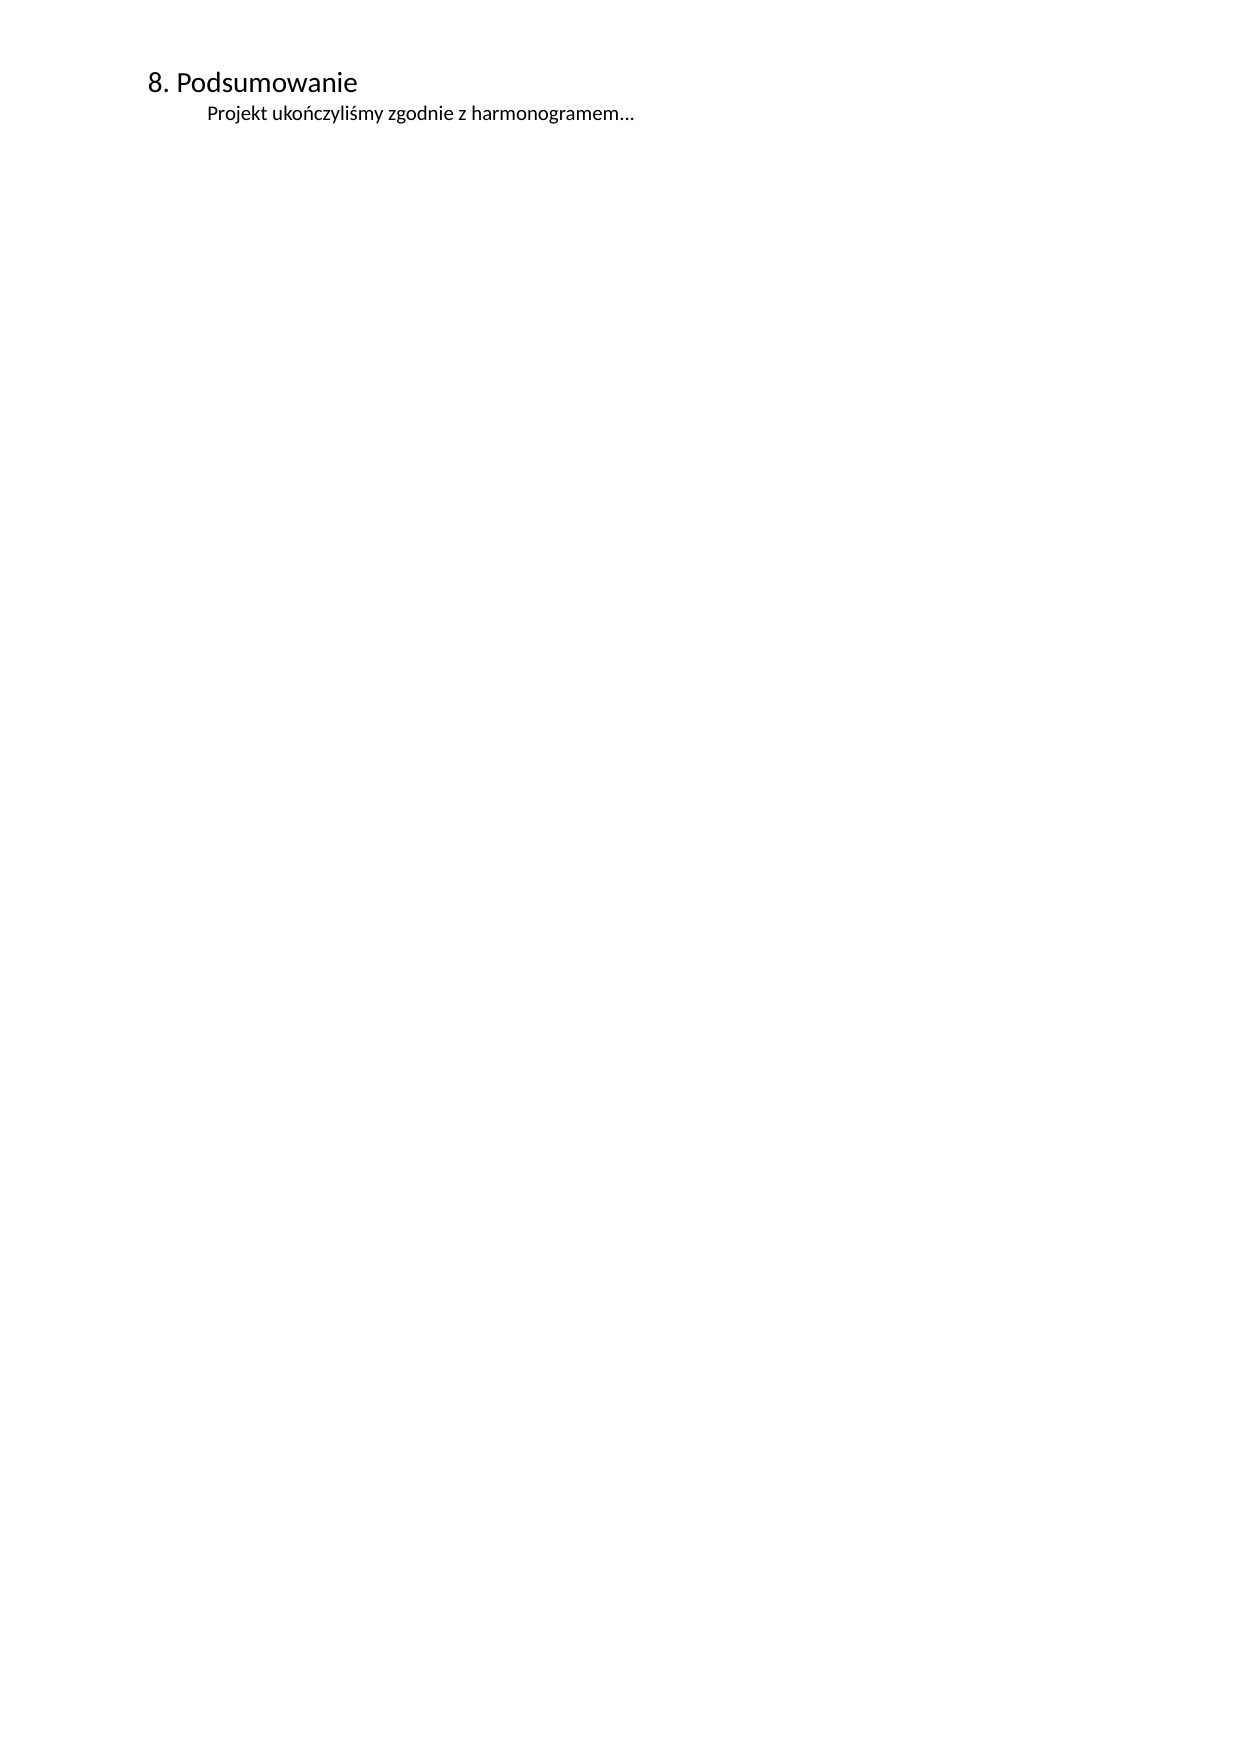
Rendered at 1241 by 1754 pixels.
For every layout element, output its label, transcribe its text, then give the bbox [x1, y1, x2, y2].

text Projekt ukończyliśmy zgodnie z harmonogramem... [207, 100, 1098, 125]
subtitle 8. Podsumowanie [148, 64, 1098, 100]
